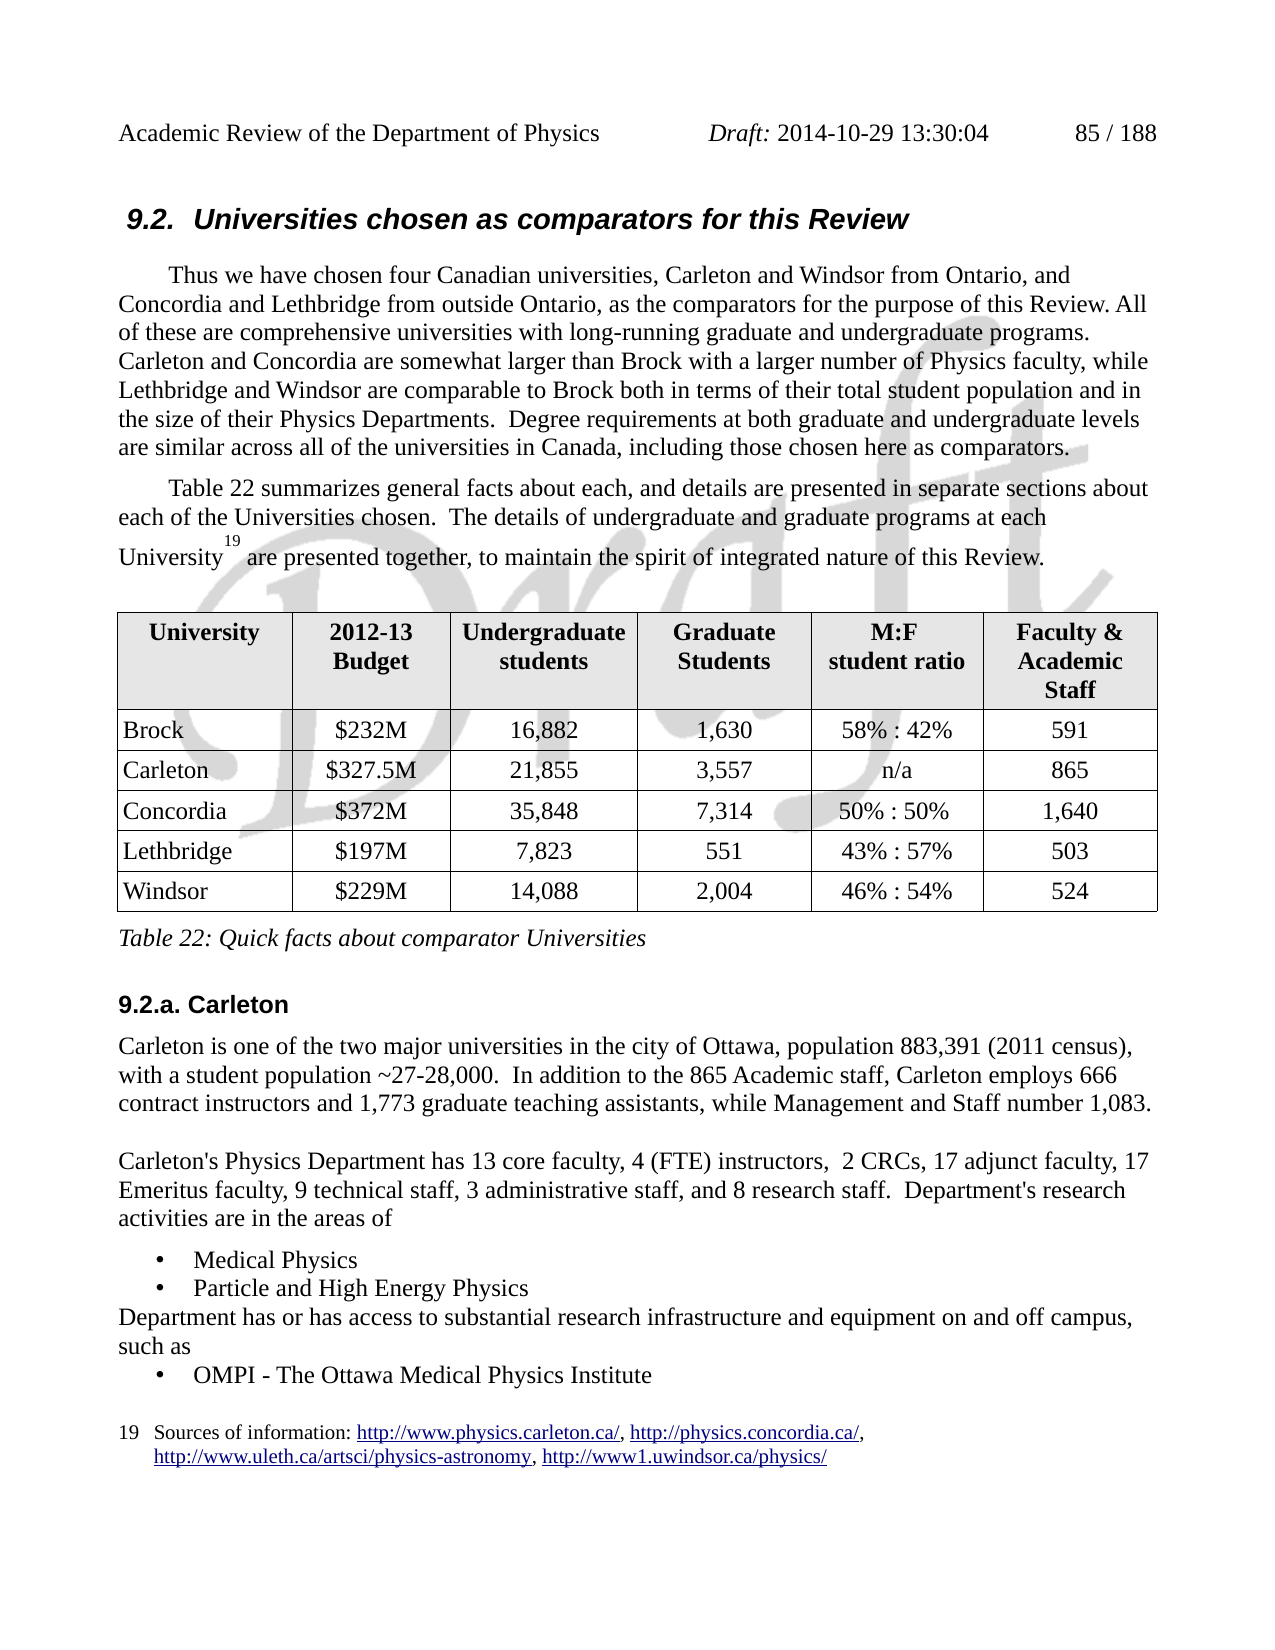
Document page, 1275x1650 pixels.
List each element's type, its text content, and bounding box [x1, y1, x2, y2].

picture [812, 831, 983, 871]
table_cell 43% : 57% [812, 831, 983, 871]
table_cell 865 [984, 751, 1157, 790]
picture [451, 872, 637, 911]
picture [984, 751, 1157, 790]
picture [118, 1468, 1157, 1532]
table_cell 58% : 42% [812, 710, 983, 750]
text Thus we have chosen four Canadian universities, Carleton and Windsor from Ontario, and Concordia and Lethbridge from outside Ontario, as the comparators for the purpose of this Review. All of these are comprehensive universities with long-running graduate and undergraduate programs. Carleton and Concordia are somewhat larger than Brock with a larger number of Physics faculty, while Lethbridge and Windsor are comparable to Brock both in terms of their total student population and in the size of their Physics Departments. Degree requirements at both graduate and undergraduate levels are similar across all of the universities in Canada, including those chosen here as comparators. [118, 260, 1157, 461]
picture [984, 872, 1157, 911]
picture [812, 872, 983, 911]
table_cell 1,640 [984, 791, 1157, 830]
list Medical Physics [156, 1245, 1157, 1273]
subtitle Universities chosen as comparators for this Review [118, 202, 1157, 235]
table_cell $229M [293, 872, 450, 911]
table_cell Concordia [118, 791, 292, 830]
table_header Faculty & Academic Staff [984, 613, 1157, 709]
picture [812, 751, 983, 790]
table_cell 551 [638, 831, 811, 871]
picture [118, 1117, 1157, 1146]
table_cell 3,557 [638, 751, 811, 790]
picture [118, 791, 292, 830]
picture [638, 751, 811, 790]
table_cell Lethbridge [118, 831, 292, 871]
table_cell 46% : 54% [812, 872, 983, 911]
picture [451, 791, 637, 830]
picture [293, 710, 450, 750]
picture [451, 831, 637, 871]
table_cell $197M [293, 831, 450, 871]
table_cell 21,855 [451, 751, 637, 790]
table_header 2012-13 Budget [293, 613, 450, 709]
picture [118, 912, 1157, 923]
table_cell 7,314 [638, 791, 811, 830]
table_cell Carleton [118, 751, 292, 790]
picture [984, 710, 1157, 750]
picture [638, 872, 811, 911]
picture [118, 118, 1157, 202]
table_cell 503 [984, 831, 1157, 871]
table_cell 1,630 [638, 710, 811, 750]
picture [293, 751, 450, 790]
text Table 22: Quick facts about comparator Universities [118, 923, 1157, 952]
table_cell 591 [984, 710, 1157, 750]
table_cell 16,882 [451, 710, 637, 750]
table_cell 2,004 [638, 872, 811, 911]
picture [118, 1360, 1157, 1420]
picture [118, 1232, 1157, 1302]
table_cell 50% : 50% [812, 791, 983, 830]
picture [118, 831, 292, 871]
text Table 22 summarizes general facts about each, and details are presented in separate sections about each of the Universities chosen. The details of undergraduate and graduate programs at each University are presented together, to maintain the spirit of integrated nature of this Review. [118, 473, 1157, 571]
text Carleton is one of the two major universities in the city of Ottawa, population 883,391 (2011 census), with a student population ~27-28,000. In addition to the 865 Academic staff, Carleton employs 666 contract instructors and 1,773 graduate teaching assistants, while Management and Staff number 1,083. [118, 1031, 1157, 1117]
picture [812, 710, 983, 750]
table_header University [118, 613, 292, 709]
table_cell $372M [293, 791, 450, 830]
picture [638, 831, 811, 871]
picture [118, 952, 1157, 990]
text Carleton's Physics Department has 13 core faculty, 4 (FTE) instructors, 2 CRCs, 17 adjunct faculty, 17 Emeritus faculty, 9 technical staff, 3 administrative staff, and 8 research staff. Department's research activities are in the areas of [118, 1146, 1157, 1232]
table_cell n/a [812, 751, 983, 790]
table_cell 524 [984, 872, 1157, 911]
list Particle and High Energy Physics [156, 1273, 1157, 1302]
picture [984, 791, 1157, 830]
picture [118, 872, 292, 911]
subtitle Carleton [118, 990, 1157, 1018]
table_cell $327.5M [293, 751, 450, 790]
list OMPI - The Ottawa Medical Physics Institute [156, 1360, 1157, 1388]
table_cell 14,088 [451, 872, 637, 911]
picture [451, 710, 637, 750]
table_cell Windsor [118, 872, 292, 911]
text Department has or has access to substantial research infrastructure and equipment on and off campus, such as [118, 1302, 1157, 1360]
table_cell 35,848 [451, 791, 637, 830]
table_header Graduate Students [638, 613, 811, 709]
picture [638, 710, 811, 750]
table_cell Brock [118, 710, 292, 750]
picture [638, 791, 811, 830]
picture [118, 1018, 1157, 1031]
picture [984, 831, 1157, 871]
picture [118, 235, 1157, 260]
table_header Undergraduate students [451, 613, 637, 709]
picture [451, 751, 637, 790]
picture [812, 791, 983, 830]
table_cell $232M [293, 710, 450, 750]
picture [118, 461, 1157, 473]
picture [118, 751, 292, 790]
picture [118, 571, 1157, 612]
table_header M:F student ratio [812, 613, 983, 709]
text Sources of information: http://www.physics.carleton.ca/, http://physics.concordia.ca/, http://www.uleth.ca/artsci/physics-astronomy, http://www1.uwindsor.ca/physics/ [118, 1420, 1157, 1468]
picture [293, 831, 450, 871]
picture [293, 872, 450, 911]
picture [118, 710, 292, 750]
picture [293, 791, 450, 830]
table_cell 7,823 [451, 831, 637, 871]
